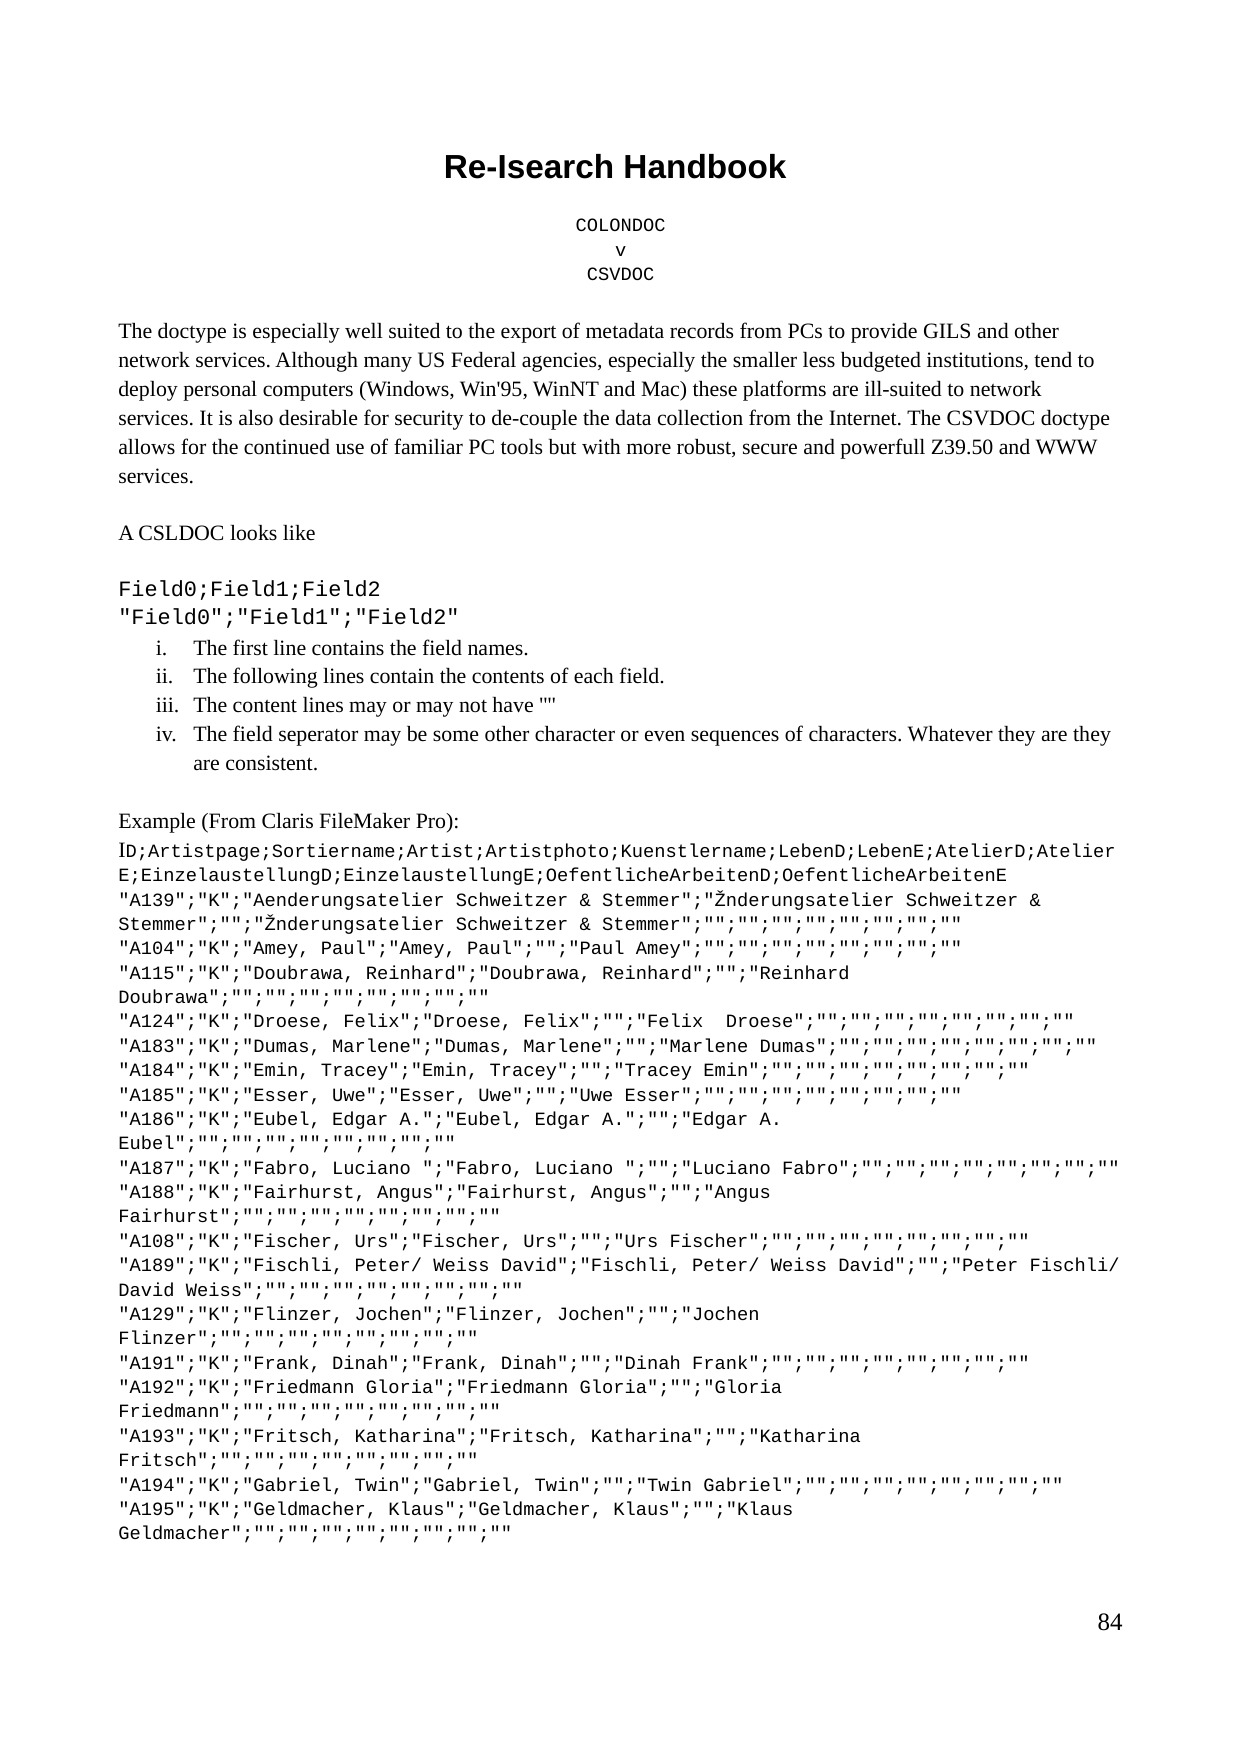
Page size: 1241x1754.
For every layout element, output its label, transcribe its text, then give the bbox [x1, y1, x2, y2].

text "A129";"K";"Flinzer, Jochen";"Flinzer, Jochen";"";"Jochen Flinzer";"";"";"";"";"";"";"";"" [118, 1305, 1122, 1350]
text ID;Artistpage;Sortiername;Artist;Artistphoto;Kuenstlername;LebenD;LebenE;AtelierD;AtelierE;EinzelaustellungD;EinzelaustellungE;OefentlicheArbeitenD;OefentlicheArbeitenE [118, 837, 1122, 887]
text The doctype is especially well suited to the export of metadata records from PCs to provide GILS and other network services. Although many US Federal agencies, especially the smaller less budgeted institutions, tend to deploy personal computers (Windows, Win'95, WinNT and Mac) these platforms are ill-suited to network services. It is also desirable for security to de-couple the data collection from the Internet. The CSVDOC doctype allows for the continued use of familiar PC tools but with more robust, secure and powerfull Z39.50 and WWW services. [118, 318, 1122, 488]
text "A124";"K";"Droese, Felix";"Droese, Felix";"";"Felix Droese";"";"";"";"";"";"";"";"" [118, 1012, 1122, 1033]
list The field seperator may be some other character or even sequences of characters. Whatever they are they are consistent. [156, 721, 1122, 776]
text Example (From Claris FileMaker Pro): [118, 808, 1122, 833]
list The content lines may or may not have '"' [156, 692, 1122, 718]
text "A185";"K";"Esser, Uwe";"Esser, Uwe";"";"Uwe Esser";"";"";"";"";"";"";"";"" [118, 1085, 1122, 1107]
text "A194";"K";"Gabriel, Twin";"Gabriel, Twin";"";"Twin Gabriel";"";"";"";"";"";"";"";"" [118, 1475, 1122, 1497]
text Field0;Field1;Field2 [118, 578, 1122, 602]
list The first line contains the field names. [156, 634, 1122, 660]
list The following lines contain the contents of each field. [156, 663, 1122, 689]
text "A108";"K";"Fischer, Urs";"Fischer, Urs";"";"Urs Fischer";"";"";"";"";"";"";"";"" [118, 1232, 1122, 1253]
text "A186";"K";"Eubel, Edgar A.";"Eubel, Edgar A.";"";"Edgar A. Eubel";"";"";"";"";"";"";"";"" [118, 1110, 1122, 1155]
text "A193";"K";"Fritsch, Katharina";"Fritsch, Katharina";"";"Katharina Fritsch";"";"";"";"";"";"";"";"" [118, 1427, 1122, 1472]
text v [118, 241, 1122, 262]
text COLONDOC [118, 216, 1122, 237]
text "A115";"K";"Doubrawa, Reinhard";"Doubrawa, Reinhard";"";"Reinhard Doubrawa";"";"";"";"";"";"";"";"" [118, 963, 1122, 1009]
text "A192";"K";"Friedmann Gloria";"Friedmann Gloria";"";"Gloria Friedmann";"";"";"";"";"";"";"";"" [118, 1378, 1122, 1423]
text "A195";"K";"Geldmacher, Klaus";"Geldmacher, Klaus";"";"Klaus Geldmacher";"";"";"";"";"";"";"";"" [118, 1500, 1122, 1545]
text "A187";"K";"Fabro, Luciano ";"Fabro, Luciano ";"";"Luciano Fabro";"";"";"";"";"";"";"";"" [118, 1158, 1122, 1180]
text "A104";"K";"Amey, Paul";"Amey, Paul";"";"Paul Amey";"";"";"";"";"";"";"";"" [118, 939, 1122, 960]
text "A191";"K";"Frank, Dinah";"Frank, Dinah";"";"Dinah Frank";"";"";"";"";"";"";"";"" [118, 1353, 1122, 1375]
text "A139";"K";"Aenderungsatelier Schweitzer & Stemmer";"Žnderungsatelier Schweitzer & Stemmer";"";"Žnderungsatelier Schweitzer & Stemmer";"";"";"";"";"";"";"";"" [118, 890, 1122, 936]
text "A189";"K";"Fischli, Peter/ Weiss David";"Fischli, Peter/ Weiss David";"";"Peter Fischli/ David Weiss";"";"";"";"";"";"";"";"" [118, 1256, 1122, 1302]
text "Field0";"Field1";"Field2" [118, 606, 1122, 631]
text "A188";"K";"Fairhurst, Angus";"Fairhurst, Angus";"";"Angus Fairhurst";"";"";"";"";"";"";"";"" [118, 1183, 1122, 1228]
text "A183";"K";"Dumas, Marlene";"Dumas, Marlene";"";"Marlene Dumas";"";"";"";"";"";"";"";"" [118, 1037, 1122, 1058]
text "A184";"K";"Emin, Tracey";"Emin, Tracey";"";"Tracey Emin";"";"";"";"";"";"";"";"" [118, 1061, 1122, 1082]
text CSVDOC [118, 265, 1122, 286]
text A CSLDOC looks like [118, 520, 1122, 545]
